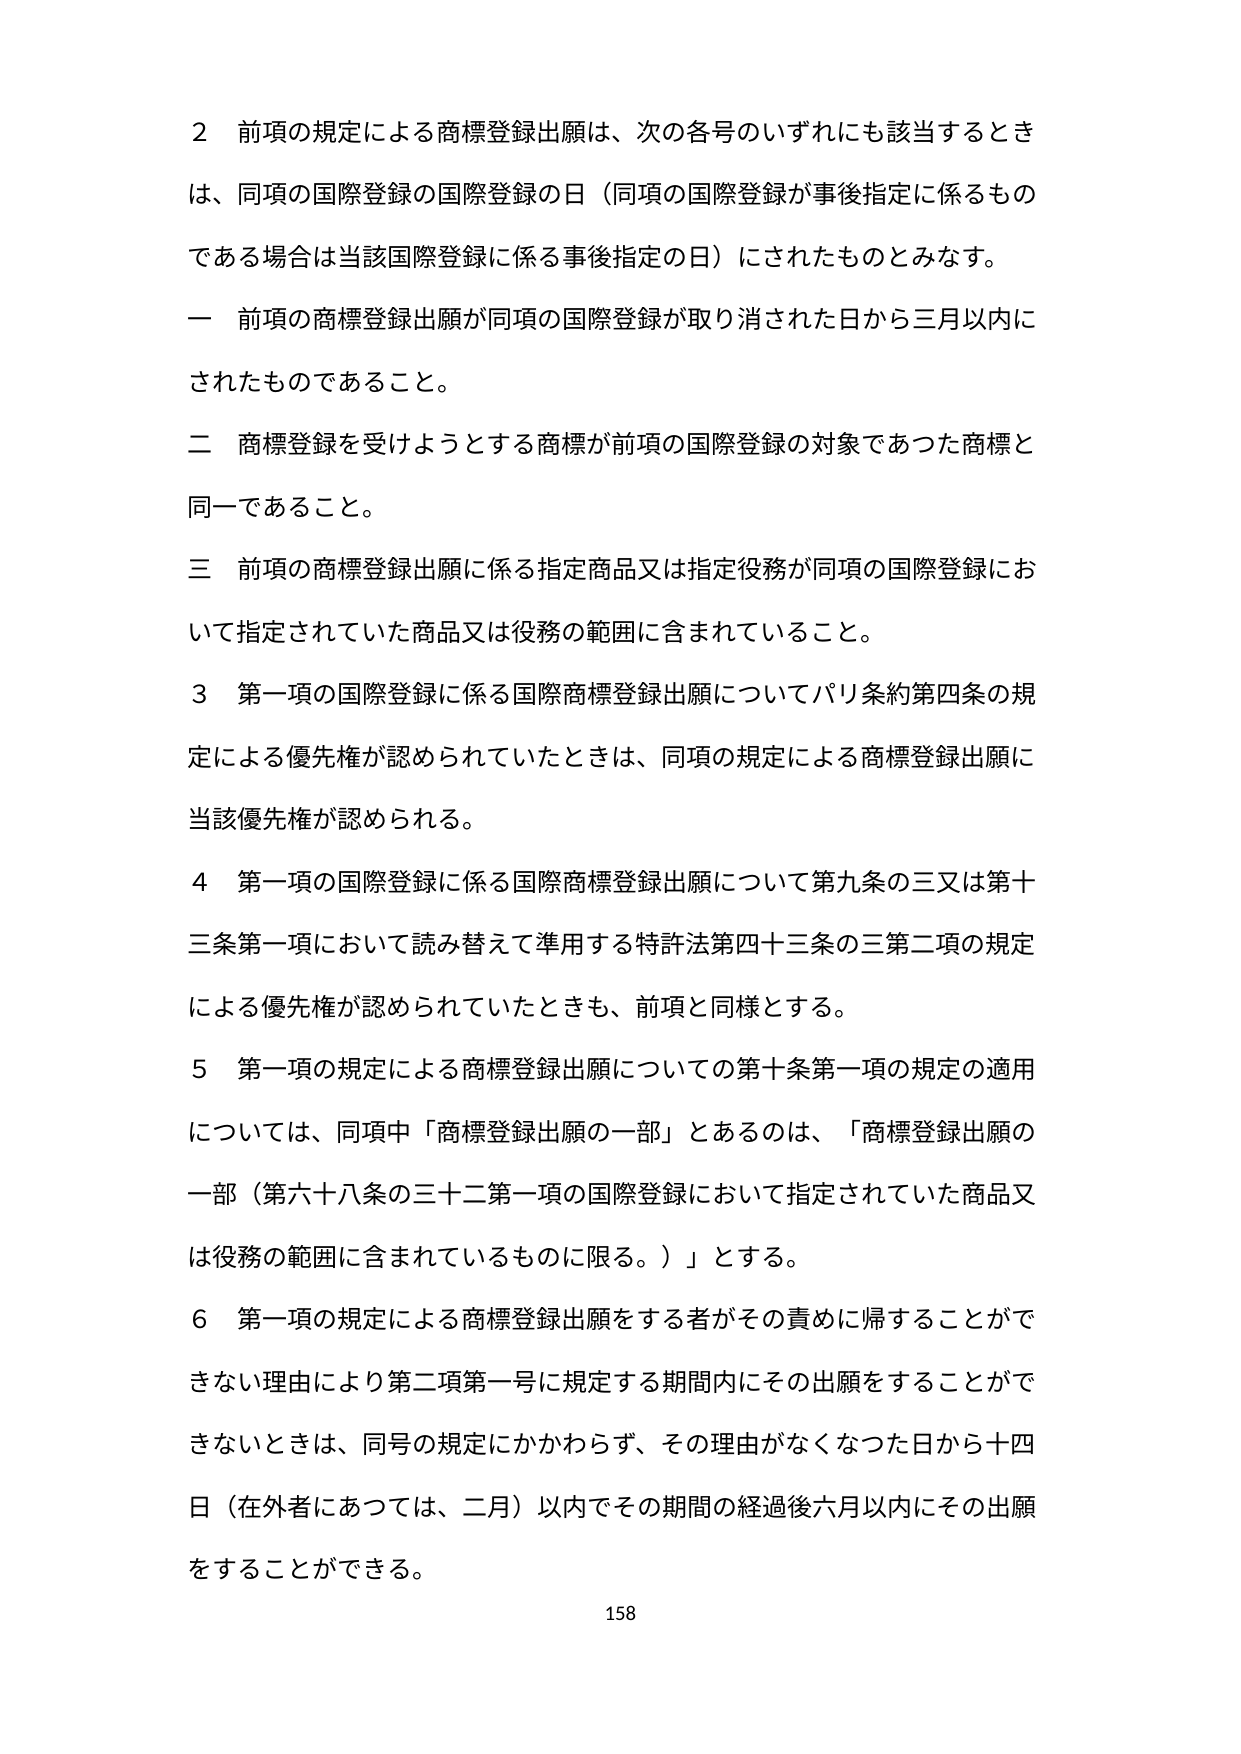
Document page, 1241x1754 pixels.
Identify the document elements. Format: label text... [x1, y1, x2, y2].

text ５ 第一項の規定による商標登録出願についての第十条第一項の規定の適用については、同項中「商標登録出願の一部」とあるのは、「商標登録出願の一部（第六十八条の三十二第一項の国際登録において指定されていた商品又は役務の範囲に含まれているものに限る。）」とする。 [187, 1026, 1053, 1276]
text 一 前項の商標登録出願が同項の国際登録が取り消された日から三月以内にされたものであること。 [187, 276, 1053, 401]
text 二 商標登録を受けようとする商標が前項の国際登録の対象であつた商標と同一であること。 [187, 401, 1053, 526]
text ４ 第一項の国際登録に係る国際商標登録出願について第九条の三又は第十三条第一項において読み替えて準用する特許法第四十三条の三第二項の規定による優先権が認められていたときも、前項と同様とする。 [187, 839, 1053, 1026]
text ６ 第一項の規定による商標登録出願をする者がその責めに帰することができない理由により第二項第一号に規定する期間内にその出願をすることができないときは、同号の規定にかかわらず、その理由がなくなつた日から十四日（在外者にあつては、二月）以内でその期間の経過後六月以内にその出願をすることができる。 [187, 1276, 1053, 1589]
text ２ 前項の規定による商標登録出願は、次の各号のいずれにも該当するときは、同項の国際登録の国際登録の日（同項の国際登録が事後指定に係るものである場合は当該国際登録に係る事後指定の日）にされたものとみなす。 [187, 89, 1053, 276]
text 三 前項の商標登録出願に係る指定商品又は指定役務が同項の国際登録において指定されていた商品又は役務の範囲に含まれていること。 [187, 526, 1053, 651]
text ３ 第一項の国際登録に係る国際商標登録出願についてパリ条約第四条の規定による優先権が認められていたときは、同項の規定による商標登録出願に当該優先権が認められる。 [187, 651, 1053, 839]
